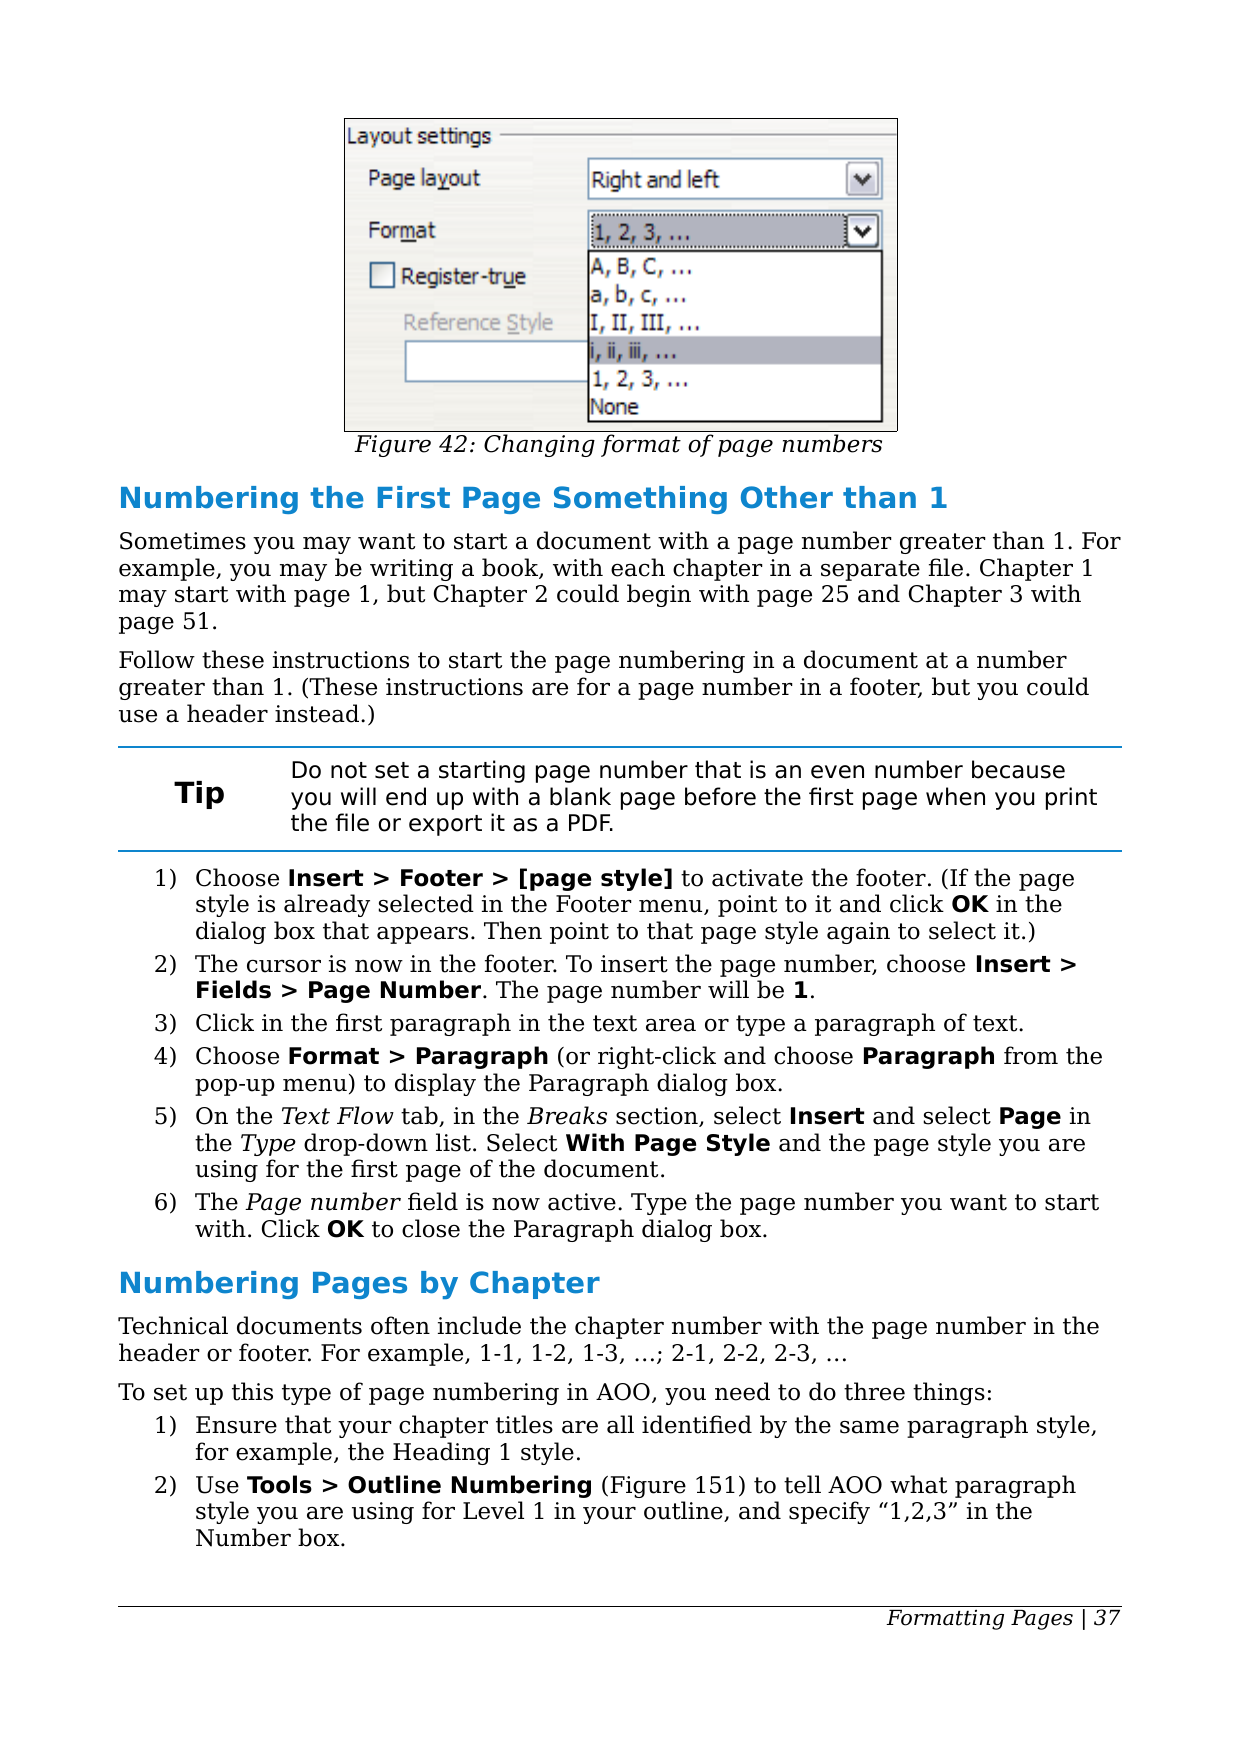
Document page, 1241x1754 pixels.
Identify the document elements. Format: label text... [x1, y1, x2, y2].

list Choose Format > Paragraph (or right-click and choose Paragraph from the pop-up menu) to display the Paragraph dialog box. [177, 1043, 1122, 1097]
list On the Text Flow tab, in the Breaks section, select Insert and select Page in the Type drop-down list. Select With Page Style and the page style you are using for the first page of the document. [177, 1103, 1122, 1183]
list Use Tools > Outline Numbering (Figure 151) to tell AOO what paragraph style you are using for Level 1 in your outline, and specify “1,2,3” in the Number box. [177, 1472, 1122, 1552]
list Click in the first paragraph in the text area or type a paragraph of text. [177, 1011, 1122, 1037]
subtitle Numbering the First Page Something Other than 1 [118, 482, 1122, 516]
list The cursor is now in the footer. To insert the page number, choose Insert > Fields > Page Number. The page number will be 1. [177, 951, 1122, 1004]
list Choose Insert > Footer > [page style] to activate the footer. (If the page style is already selected in the Footer menu, point to it and click OK in the dialog box that appears. Then point to that page style again to select it.) [177, 865, 1122, 945]
list Follow these instructions to start the page numbering in a document at a number greater than 1. (These instructions are for a page number in a footer, but you could use a header instead.) [118, 647, 1122, 727]
table_header Do not set a starting page number that is an even number because you will end up with a blank page before the first page when you print the file or export it as a PDF. [281, 748, 1122, 850]
list The Page number field is now active. Type the page number you want to start with. Click OK to close the Paragraph dialog box. [177, 1189, 1122, 1243]
subtitle Numbering Pages by Chapter [118, 1267, 1122, 1301]
text Technical documents often include the chapter number with the page number in the header or footer. For example, 1-1, 1-2, 1-3, …; 2-1, 2-2, 2-3, … [118, 1313, 1122, 1367]
list Ensure that your chapter titles are all identified by the same paragraph style, for example, the Heading 1 style. [177, 1412, 1122, 1466]
text Figure 42: Changing format of page numbers [336, 431, 904, 458]
table_header Tip [118, 748, 281, 850]
text Sometimes you may want to start a document with a page number greater than 1. For example, you may be writing a book, with each chapter in a separate file. Chapter 1 may start with page 1, but Chapter 2 could begin with page 25 and Chapter 3 with page 51. [118, 528, 1122, 635]
picture [345, 119, 897, 431]
list To set up this type of page numbering in AOO, you need to do three things: [118, 1379, 1122, 1406]
